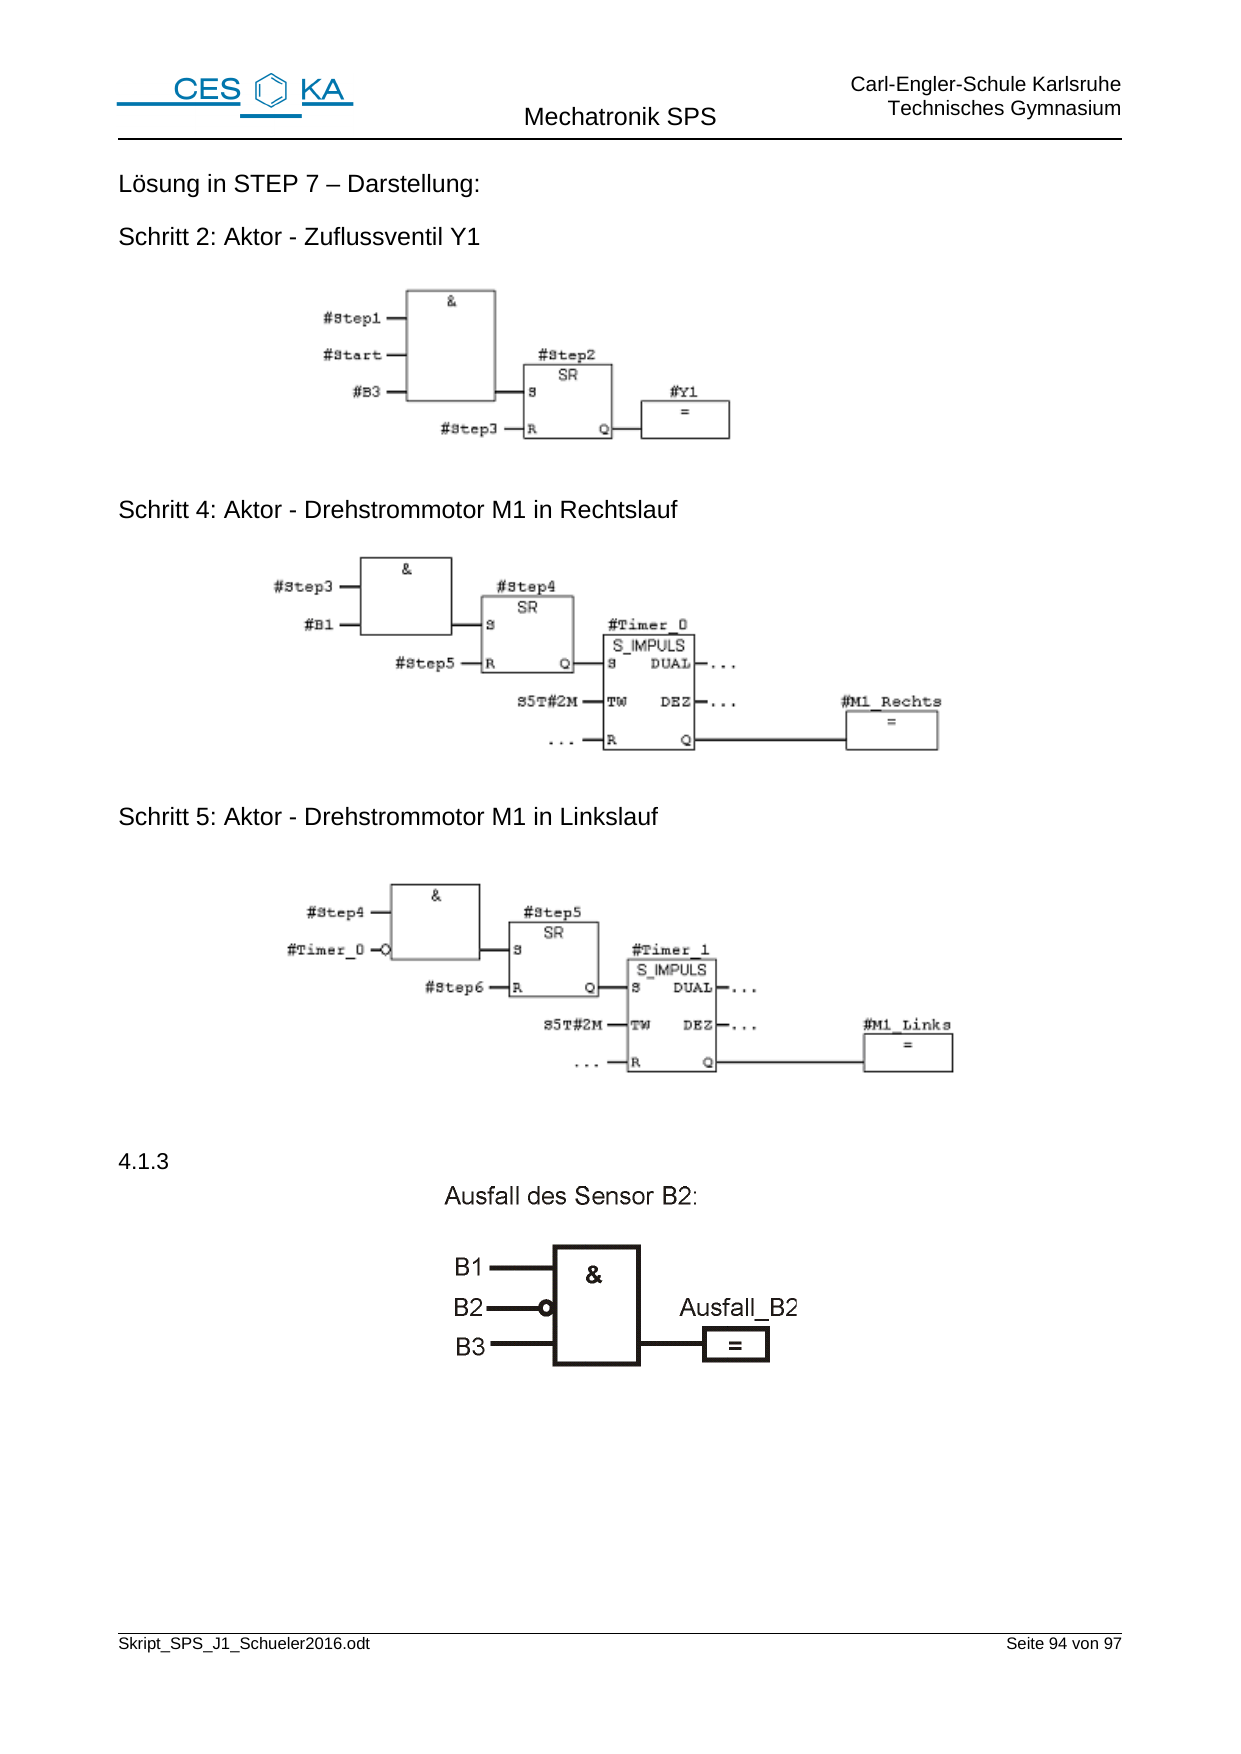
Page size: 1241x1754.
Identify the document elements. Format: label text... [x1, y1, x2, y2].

picture [260, 552, 945, 765]
text Lösung in STEP 7 – Darstellung: [118, 170, 1122, 198]
picture [277, 881, 963, 1090]
text 4.1.3 [118, 1149, 1122, 1174]
text Schritt 2: Aktor - Zuflussventil Y1 [118, 223, 1122, 251]
text Schritt 5: Aktor - Drehstrommotor M1 in Linkslauf [118, 803, 1122, 831]
picture [311, 286, 746, 452]
text Schritt 4: Aktor - Drehstrommotor M1 in Rechtslauf [118, 496, 1122, 524]
picture [116, 73, 354, 137]
